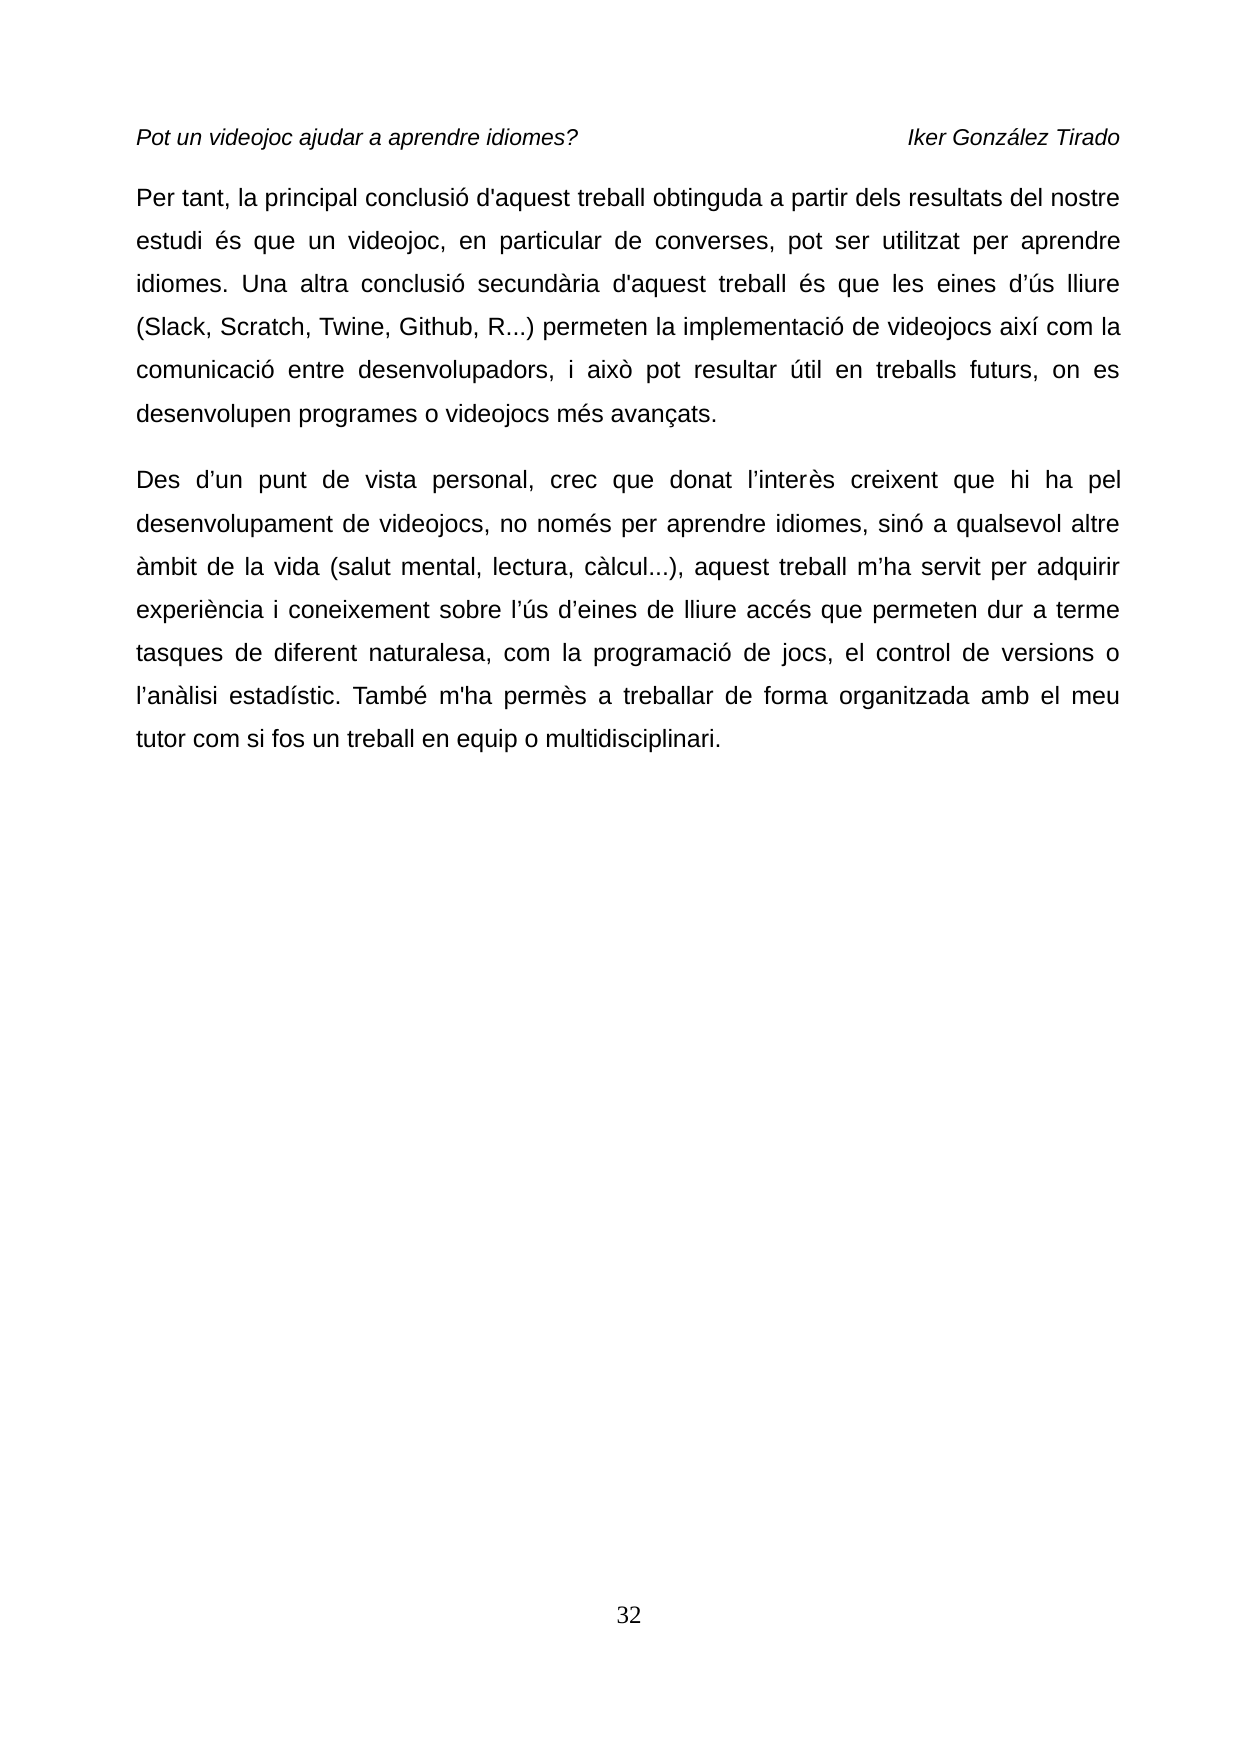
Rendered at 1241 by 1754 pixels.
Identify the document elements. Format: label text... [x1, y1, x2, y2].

text Des d’un punt de vista personal, crec que donat l’interès creixent que hi ha pel desenvolupament de videojocs, no només per aprendre idiomes, sinó a qualsevol altre àmbit de la vida (salut mental, lectura, càlcul...), aquest treball m’ha servit per adquirir experiència i coneixement sobre l’ús d’eines de lliure accés que permeten dur a terme tasques de diferent naturalesa, com la programació de jocs, el control de versions o l’anàlisi estadístic. També m'ha permès a treballar de forma organitzada amb el meu tutor com si fos un treball en equip o multidisciplinari. [136, 465, 1122, 753]
text Per tant, la principal conclusió d'aquest treball obtinguda a partir dels resultats del nostre estudi és que un videojoc, en particular de converses, pot ser utilitzat per aprendre idiomes. Una altra conclusió secundària d'aquest treball és que les eines d’ús lliure (Slack, Scratch, Twine, Github, R...) permeten la implementació de videojocs així com la comunicació entre desenvolupadors, i això pot resultar útil en treballs futurs, on es desenvolupen programes o videojocs més avançats. [136, 183, 1122, 427]
